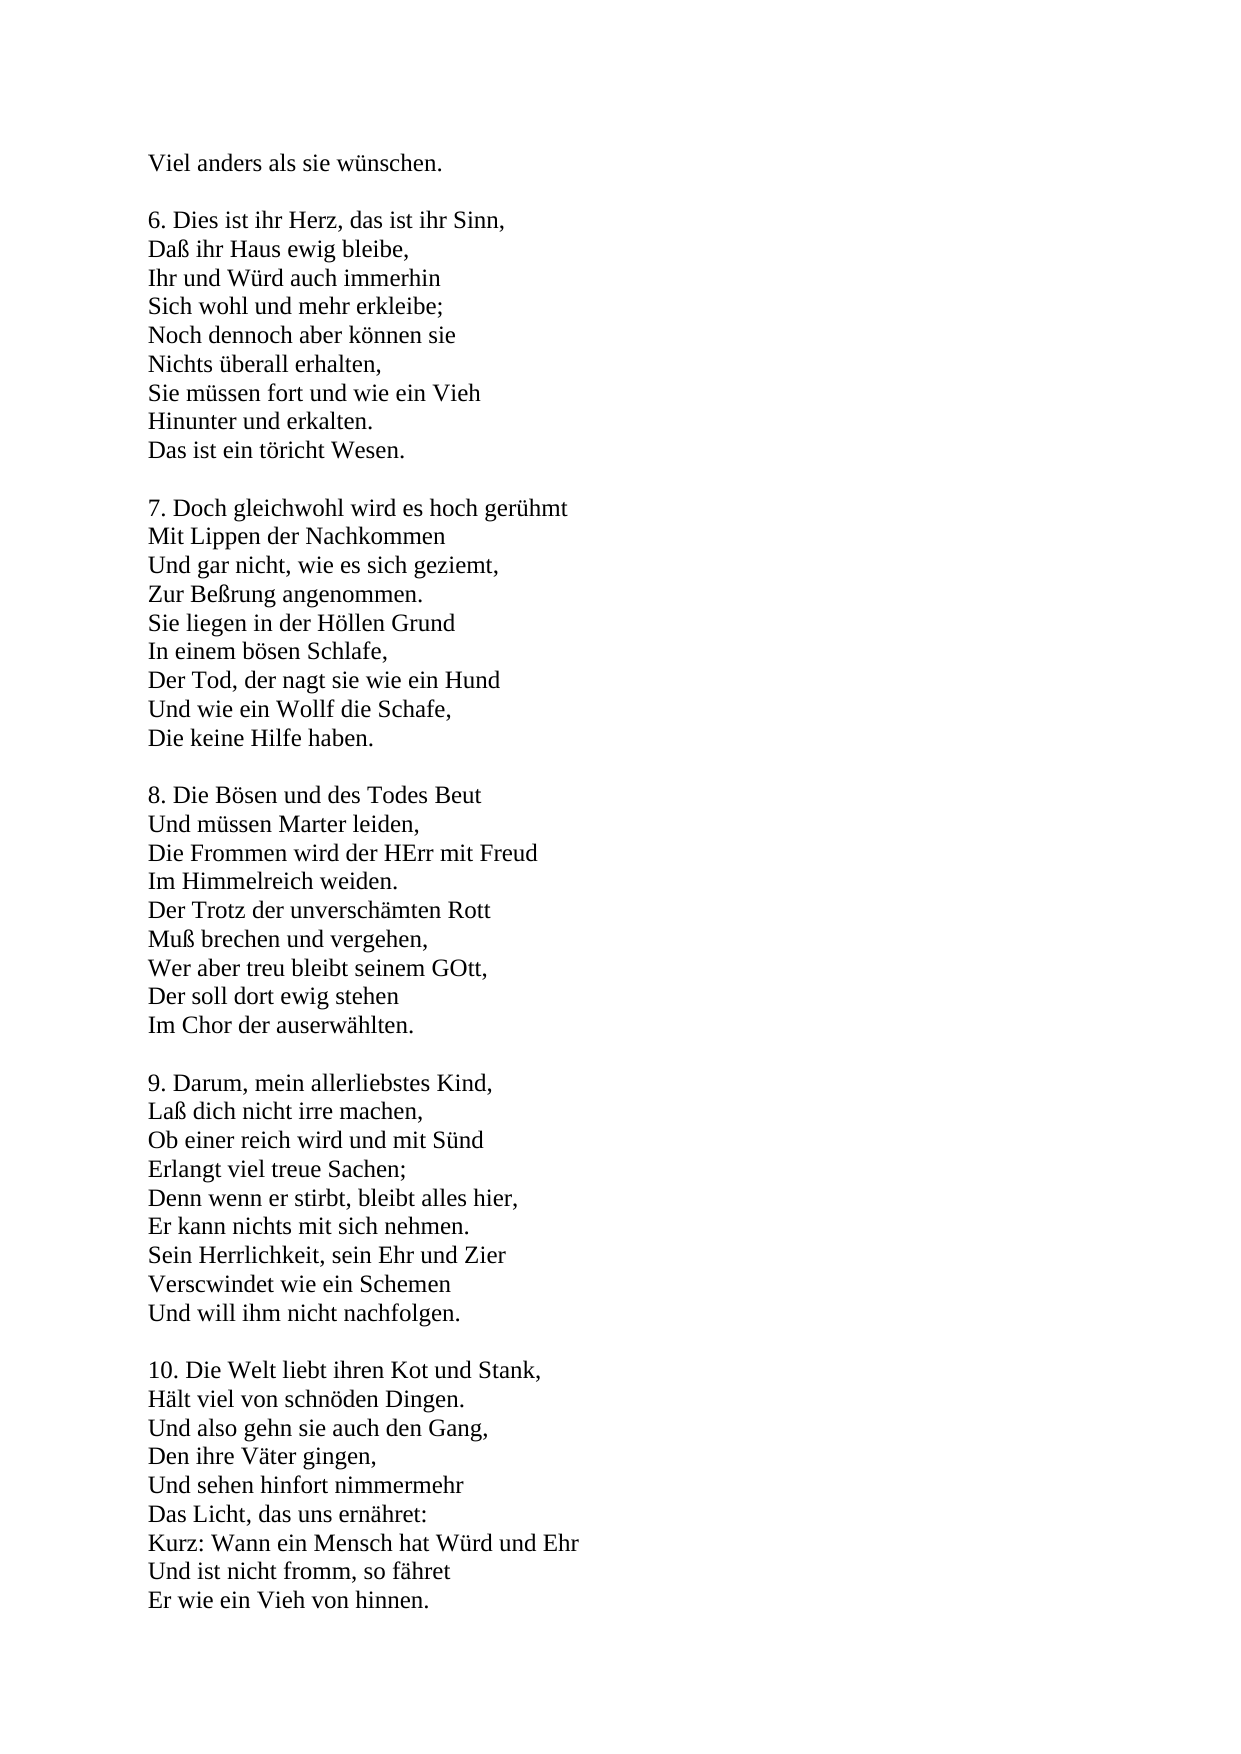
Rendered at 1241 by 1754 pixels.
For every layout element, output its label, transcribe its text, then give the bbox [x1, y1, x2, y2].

text Die Frommen wird der HErr mit Freud [148, 838, 1093, 866]
text In einem bösen Schlafe, [148, 636, 1093, 665]
text 8. Die Bösen und des Todes Beut [148, 780, 1093, 809]
text Hält viel von schnöden Dingen. [148, 1384, 1093, 1413]
text Das ist ein töricht Wesen. [148, 435, 1093, 464]
text Ob einer reich wird und mit Sünd [148, 1125, 1093, 1154]
text Und sehen hinfort nimmermehr [148, 1470, 1093, 1499]
text Er wie ein Vieh von hinnen. [148, 1585, 1093, 1614]
text Hinunter und erkalten. [148, 406, 1093, 435]
text Der Tod, der nagt sie wie ein Hund [148, 665, 1093, 694]
text Laß dich nicht irre machen, [148, 1096, 1093, 1125]
text Und also gehn sie auch den Gang, [148, 1413, 1093, 1441]
text Die keine Hilfe haben. [148, 723, 1093, 751]
text 10. Die Welt liebt ihren Kot und Stank, [148, 1355, 1093, 1384]
text Und wie ein Wollf die Schafe, [148, 694, 1093, 723]
text 7. Doch gleichwohl wird es hoch gerühmt [148, 493, 1093, 521]
text Daß ihr Haus ewig bleibe, [148, 234, 1093, 263]
text Sie liegen in der Höllen Grund [148, 608, 1093, 636]
text Im Chor der auserwählten. [148, 1010, 1093, 1039]
text 6. Dies ist ihr Herz, das ist ihr Sinn, [148, 205, 1093, 234]
text Und will ihm nicht nachfolgen. [148, 1298, 1093, 1326]
text Muß brechen und vergehen, [148, 924, 1093, 953]
text Kurz: Wann ein Mensch hat Würd und Ehr [148, 1528, 1093, 1556]
text 9. Darum, mein allerliebstes Kind, [148, 1068, 1093, 1096]
text Und müssen Marter leiden, [148, 809, 1093, 838]
text Im Himmelreich weiden. [148, 866, 1093, 895]
text Nichts überall erhalten, [148, 349, 1093, 378]
text Mit Lippen der Nachkommen [148, 521, 1093, 550]
text Erlangt viel treue Sachen; [148, 1154, 1093, 1183]
text Der Trotz der unverschämten Rott [148, 895, 1093, 924]
text Er kann nichts mit sich nehmen. [148, 1211, 1093, 1240]
text Der soll dort ewig stehen [148, 981, 1093, 1010]
text Denn wenn er stirbt, bleibt alles hier, [148, 1183, 1093, 1211]
text Viel anders als sie wünschen. [148, 148, 1093, 176]
text Verscwindet wie ein Schemen [148, 1269, 1093, 1298]
text Das Licht, das uns ernähret: [148, 1499, 1093, 1528]
text Ihr und Würd auch immerhin [148, 263, 1093, 291]
text Sein Herrlichkeit, sein Ehr und Zier [148, 1240, 1093, 1269]
text Den ihre Väter gingen, [148, 1441, 1093, 1470]
text Zur Beßrung angenommen. [148, 579, 1093, 608]
text Sich wohl und mehr erkleibe; [148, 291, 1093, 320]
text Und gar nicht, wie es sich geziemt, [148, 550, 1093, 579]
text Noch dennoch aber können sie [148, 320, 1093, 349]
text Wer aber treu bleibt seinem GOtt, [148, 953, 1093, 981]
text Und ist nicht fromm, so fähret [148, 1556, 1093, 1585]
text Sie müssen fort und wie ein Vieh [148, 378, 1093, 406]
